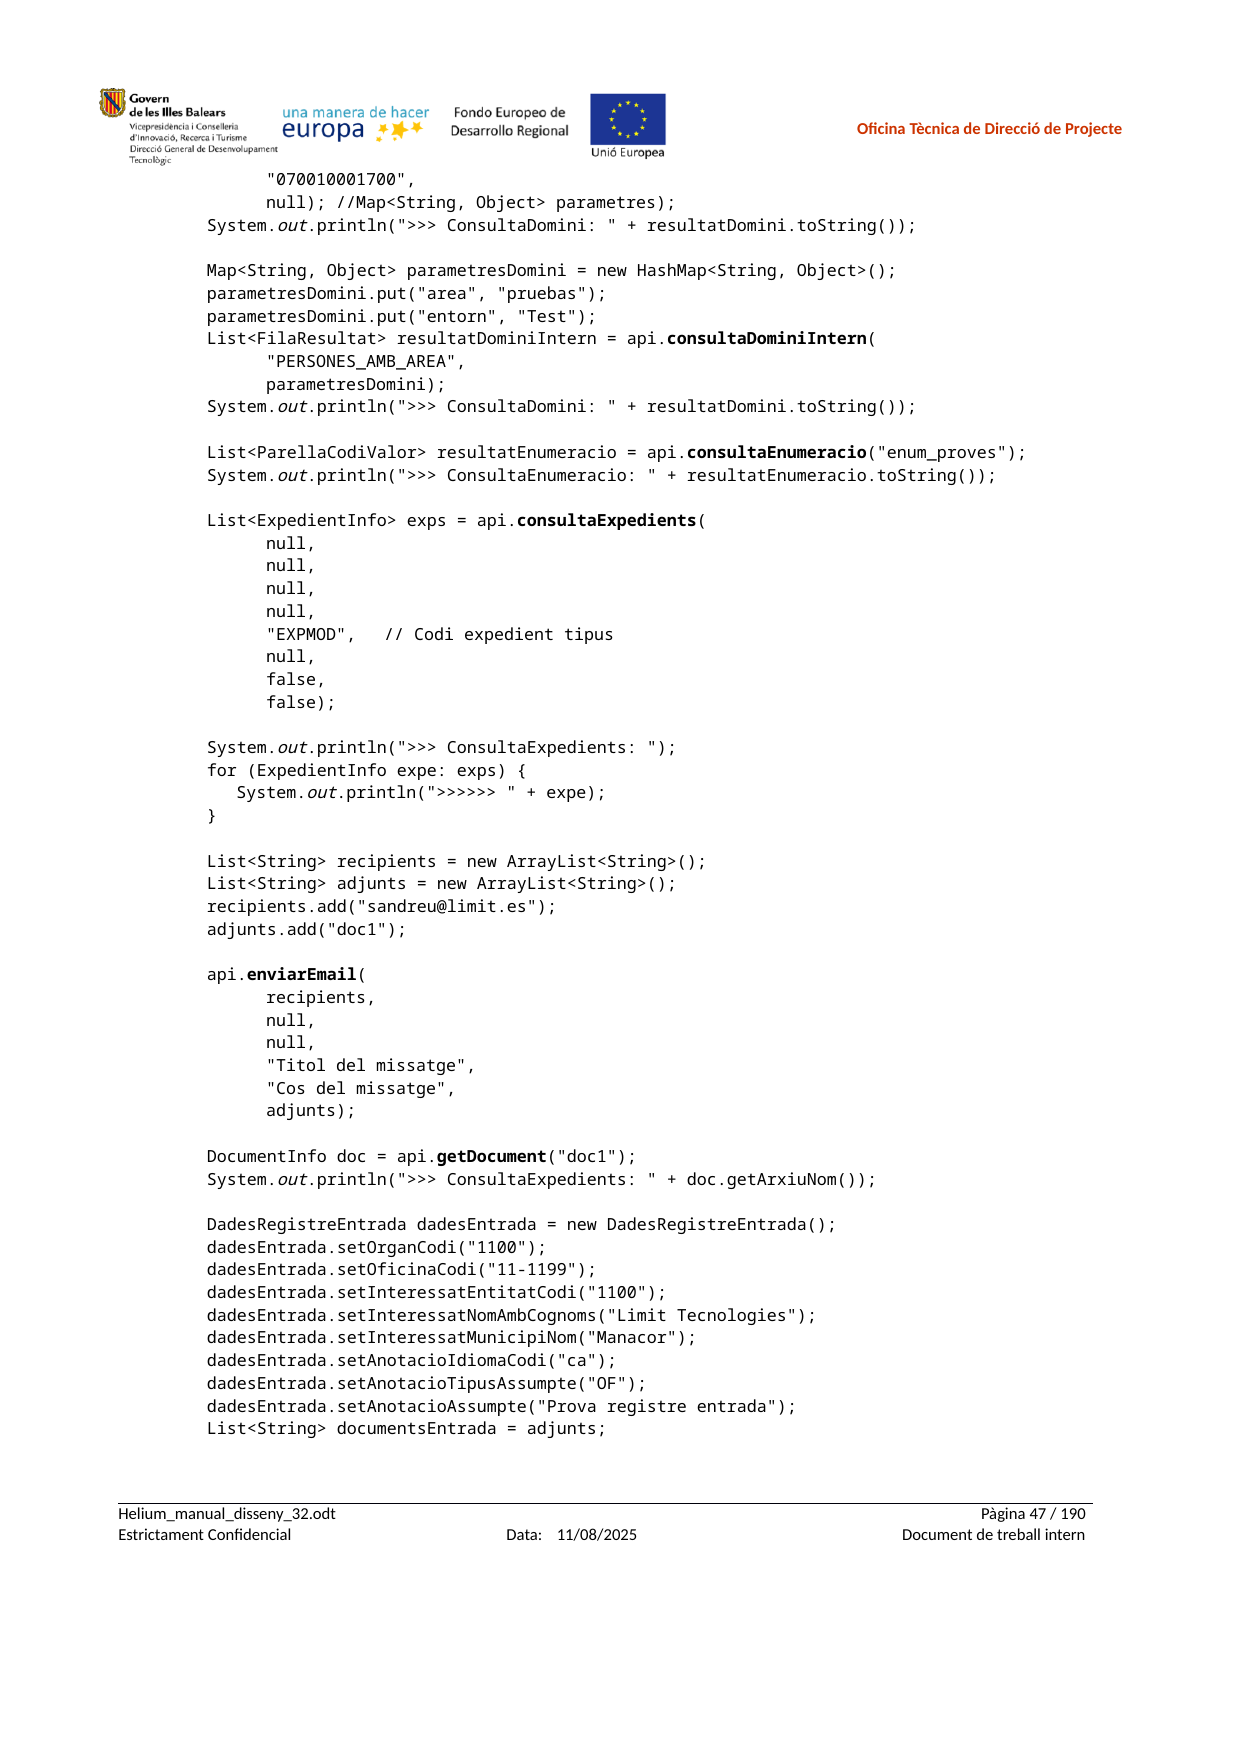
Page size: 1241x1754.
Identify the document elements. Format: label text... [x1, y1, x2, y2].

text adjunts.add("doc1"); [118, 917, 1122, 940]
text System.out.println(">>> ConsultaDomini: " + resultatDomini.toString()); [118, 213, 1122, 236]
text "EXPMOD", // Codi expedient tipus [118, 622, 1122, 645]
text dadesEntrada.setOrganCodi("1100"); [118, 1235, 1122, 1258]
text "070010001700", [118, 168, 1122, 191]
text dadesEntrada.setAnotacioIdiomaCodi("ca"); [118, 1349, 1122, 1371]
text for (ExpedientInfo expe: exps) { [118, 758, 1122, 781]
text System.out.println(">>> ConsultaExpedients: "); [118, 736, 1122, 758]
text DadesRegistreEntrada dadesEntrada = new DadesRegistreEntrada(); [118, 1212, 1122, 1235]
text dadesEntrada.setInteressatEntitatCodi("1100"); [118, 1281, 1122, 1303]
text parametresDomini); [118, 372, 1122, 395]
text recipients.add("sandreu@limit.es"); [118, 894, 1122, 917]
text parametresDomini.put("entorn", "Test"); [118, 304, 1122, 327]
text List<ExpedientInfo> exps = api.consultaExpedients( [118, 508, 1122, 531]
text List<String> recipients = new ArrayList<String>(); [118, 849, 1122, 872]
text parametresDomini.put("area", "pruebas"); [118, 281, 1122, 304]
text null, [118, 599, 1122, 622]
text dadesEntrada.setInteressatNomAmbCognoms("Limit Tecnologies"); [118, 1303, 1122, 1326]
text null); //Map<String, Object> parametres); [118, 191, 1122, 213]
text dadesEntrada.setAnotacioTipusAssumpte("OF"); [118, 1371, 1122, 1394]
text adjunts); [118, 1099, 1122, 1122]
text List<String> adjunts = new ArrayList<String>(); [118, 872, 1122, 894]
text false); [118, 690, 1122, 713]
text dadesEntrada.setAnotacioAssumpte("Prova registre entrada"); [118, 1394, 1122, 1417]
text System.out.println(">>> ConsultaDomini: " + resultatDomini.toString()); [118, 395, 1122, 418]
picture [99, 87, 668, 166]
text List<FilaResultat> resultatDominiIntern = api.consultaDominiIntern( [118, 327, 1122, 349]
text "Cos del missatge", [118, 1076, 1122, 1099]
text null, [118, 1031, 1122, 1053]
text null, [118, 1008, 1122, 1031]
text Map<String, Object> parametresDomini = new HashMap<String, Object>(); [118, 259, 1122, 281]
text null, [118, 645, 1122, 667]
text System.out.println(">>> ConsultaEnumeracio: " + resultatEnumeracio.toString()); [118, 463, 1122, 486]
text recipients, [118, 985, 1122, 1008]
text System.out.println(">>>>>> " + expe); [118, 781, 1122, 804]
text DocumentInfo doc = api.getDocument("doc1"); [118, 1144, 1122, 1167]
text List<String> documentsEntrada = adjunts; [118, 1417, 1122, 1439]
text dadesEntrada.setOficinaCodi("11-1199"); [118, 1258, 1122, 1281]
text dadesEntrada.setInteressatMunicipiNom("Manacor"); [118, 1326, 1122, 1349]
text null, [118, 577, 1122, 599]
text "PERSONES_AMB_AREA", [118, 349, 1122, 372]
text false, [118, 667, 1122, 690]
text "Titol del missatge", [118, 1053, 1122, 1076]
text api.enviarEmail( [118, 963, 1122, 985]
text null, [118, 531, 1122, 554]
text } [118, 804, 1122, 826]
text List<ParellaCodiValor> resultatEnumeracio = api.consultaEnumeracio("enum_proves"); [118, 440, 1122, 463]
text null, [118, 554, 1122, 577]
text System.out.println(">>> ConsultaExpedients: " + doc.getArxiuNom()); [118, 1167, 1122, 1190]
